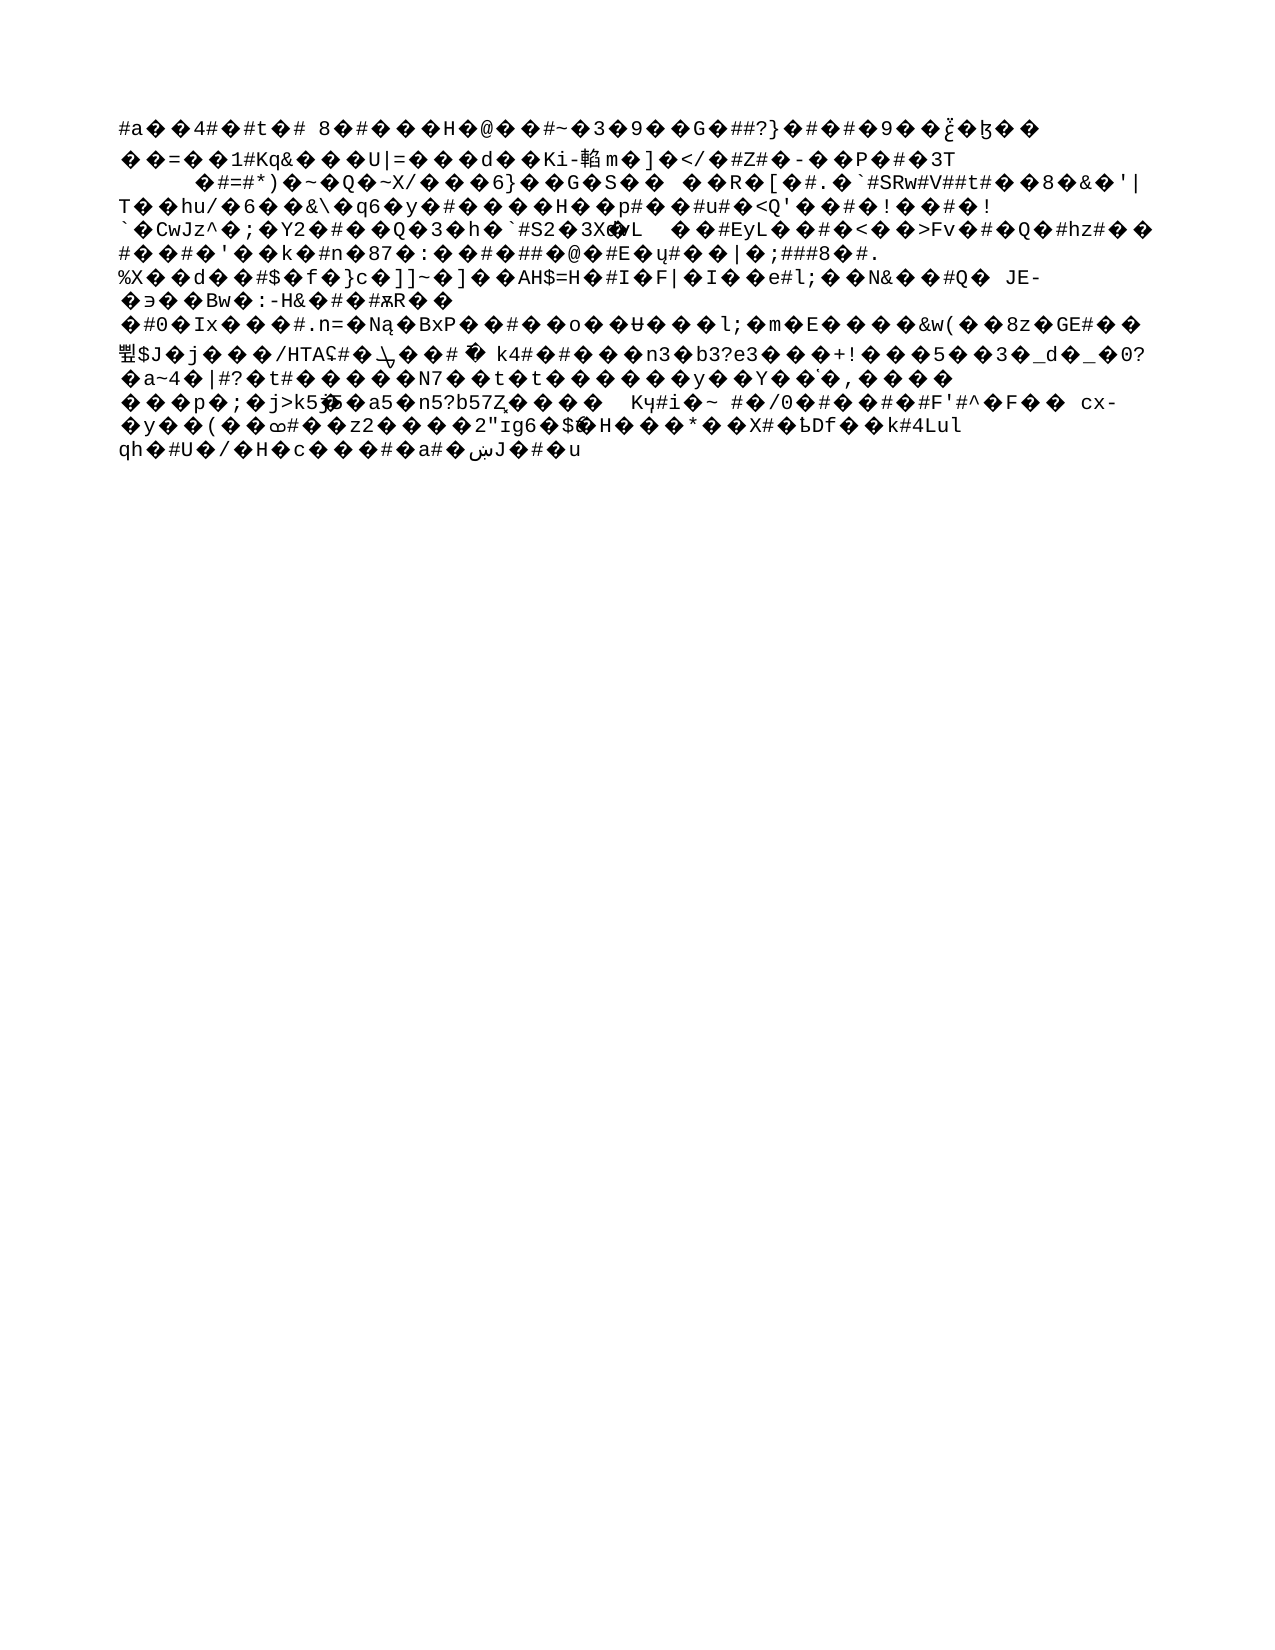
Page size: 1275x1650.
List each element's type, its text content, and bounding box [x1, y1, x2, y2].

text ��=��1#Kq&���U|=���d��Ki-輡m�]�</�#Z#�-��P�#�3T �#=#*)�~�Q�~X/���6}��G�S�� ��R�[�#.�`#SRw#V##t#��8�&�'|T��hu/�6��&\�q6�y�#����H��p#��#u#�<Q'��#�!��#�!`�CwJz^�;�Y2�#��Q�3�h�`#S2�3X�dvL��#EyL��#�<��>Fv�#�Q�#hz#��#��#�'��k�#n�87�:��#�##�@�#E�ų#��|�;###8�#.%X��d��#$�f�}c�]]~�]��AH$=H�#I�F|�I��e#l;��N&��#Q� JE-�϶��Bw�:-H&�#�#ѫR�� �#0�Ix���#.ո=�Ną�BxP��#��o��Ʉ���l;�m�E����&w(��8z�GE#��쀺$J�j���/HTAʢ#�ܛ񔆟��# ߫�k4#�#���n3�b3?e3���+!���5��3�_d�_�0?�a~4�|#?�t#�����N7��t�t������y��Y��҅�,���� [118, 142, 1157, 392]
text ���p�;�j>k5j5�a5�n5?b57Z͓�����Kӌ#i�~ #�/0�#��#�#F'#^�F�� cx-�y��(��ܤ#��z2����2"ɪg6�$ճ�H���*��X#�ҍDf��k#4Lul qh�#U�/�H�c���#�a#�ښJ�#�u [118, 392, 1157, 463]
text #a��4#�#t�# 8�#���H�@��#~�3�9��G�##?}�#�#�9��ݞ�ɮ�� [118, 118, 1157, 142]
